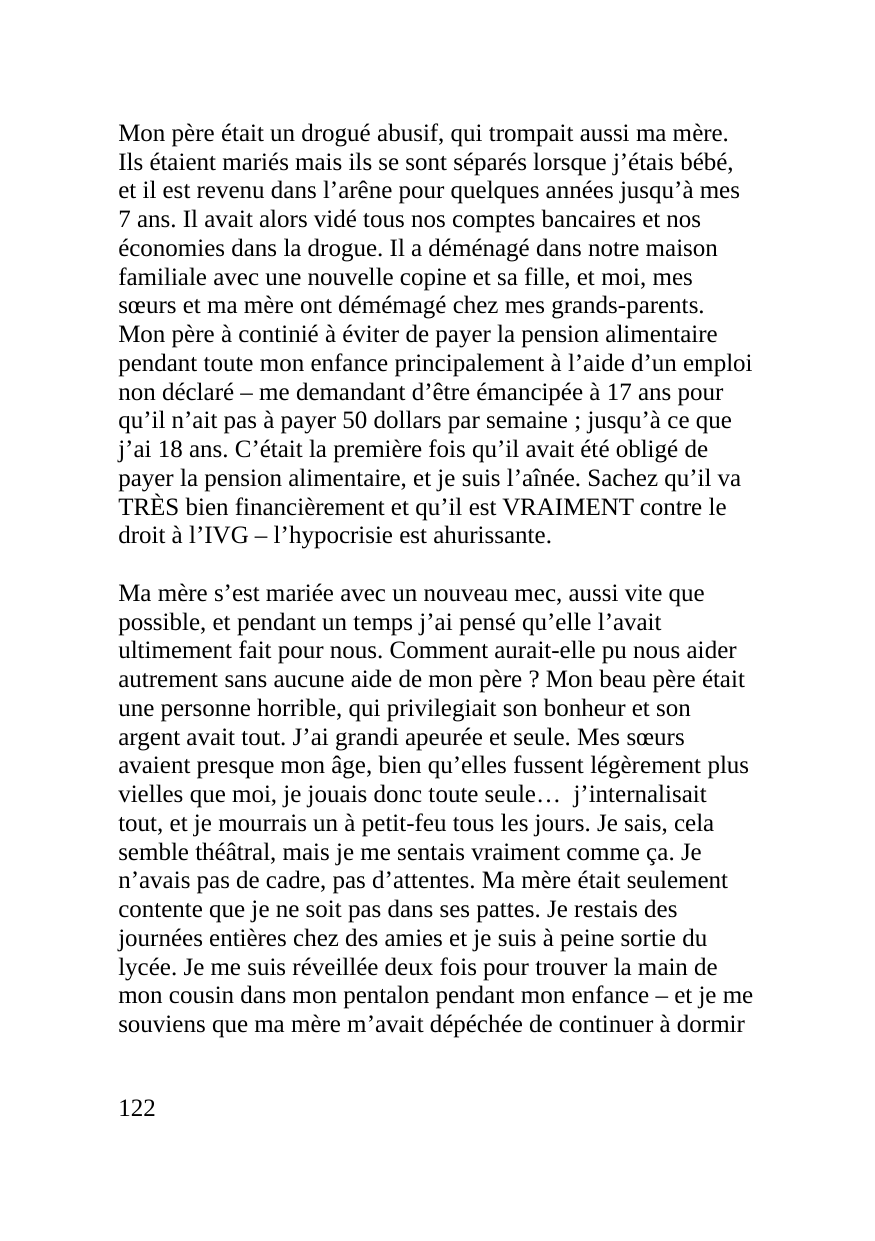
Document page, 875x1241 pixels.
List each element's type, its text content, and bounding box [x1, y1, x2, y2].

text Ma mère s’est mariée avec un nouveau mec, aussi vite que possible, et pendant un temps j’ai pensé qu’elle l’avait ultimement fait pour nous. Comment aurait-elle pu nous aider autrement sans aucune aide de mon père ? Mon beau père était une personne horrible, qui privilegiait son bonheur et son argent avait tout. J’ai grandi apeurée et seule. Mes sœurs avaient presque mon âge, bien qu’elles fussent légèrement plus vielles que moi, je jouais donc toute seule… j’internalisait tout, et je mourrais un à petit-feu tous les jours. Je sais, cela semble théâtral, mais je me sentais vraiment comme ça. Je n’avais pas de cadre, pas d’attentes. Ma mère était seulement contente que je ne soit pas dans ses pattes. Je restais des journées entières chez des amies et je suis à peine sortie du lycée. Je me suis réveillée deux fois pour trouver la main de mon cousin dans mon pentalon pendant mon enfance – et je me souviens que ma mère m’avait dépéchée de continuer à dormir [118, 578, 756, 1038]
text Mon père était un drogué abusif, qui trompait aussi ma mère. Ils étaient mariés mais ils se sont séparés lorsque j’étais bébé, et il est revenu dans l’arêne pour quelques années jusqu’à mes 7 ans. Il avait alors vidé tous nos comptes bancaires et nos économies dans la drogue. Il a déménagé dans notre maison familiale avec une nouvelle copine et sa fille, et moi, mes sœurs et ma mère ont démémagé chez mes grands-parents. Mon père à continié à éviter de payer la pension alimentaire pendant toute mon enfance principalement à l’aide d’un emploi non déclaré – me demandant d’être émancipée à 17 ans pour qu’il n’ait pas à payer 50 dollars par semaine ; jusqu’à ce que j’ai 18 ans. C’était la première fois qu’il avait été obligé de payer la pension alimentaire, et je suis l’aînée. Sachez qu’il va TRÈS bien financièrement et qu’il est VRAIMENT contre le droit à l’IVG – l’hypocrisie est ahurissante. [118, 118, 756, 549]
